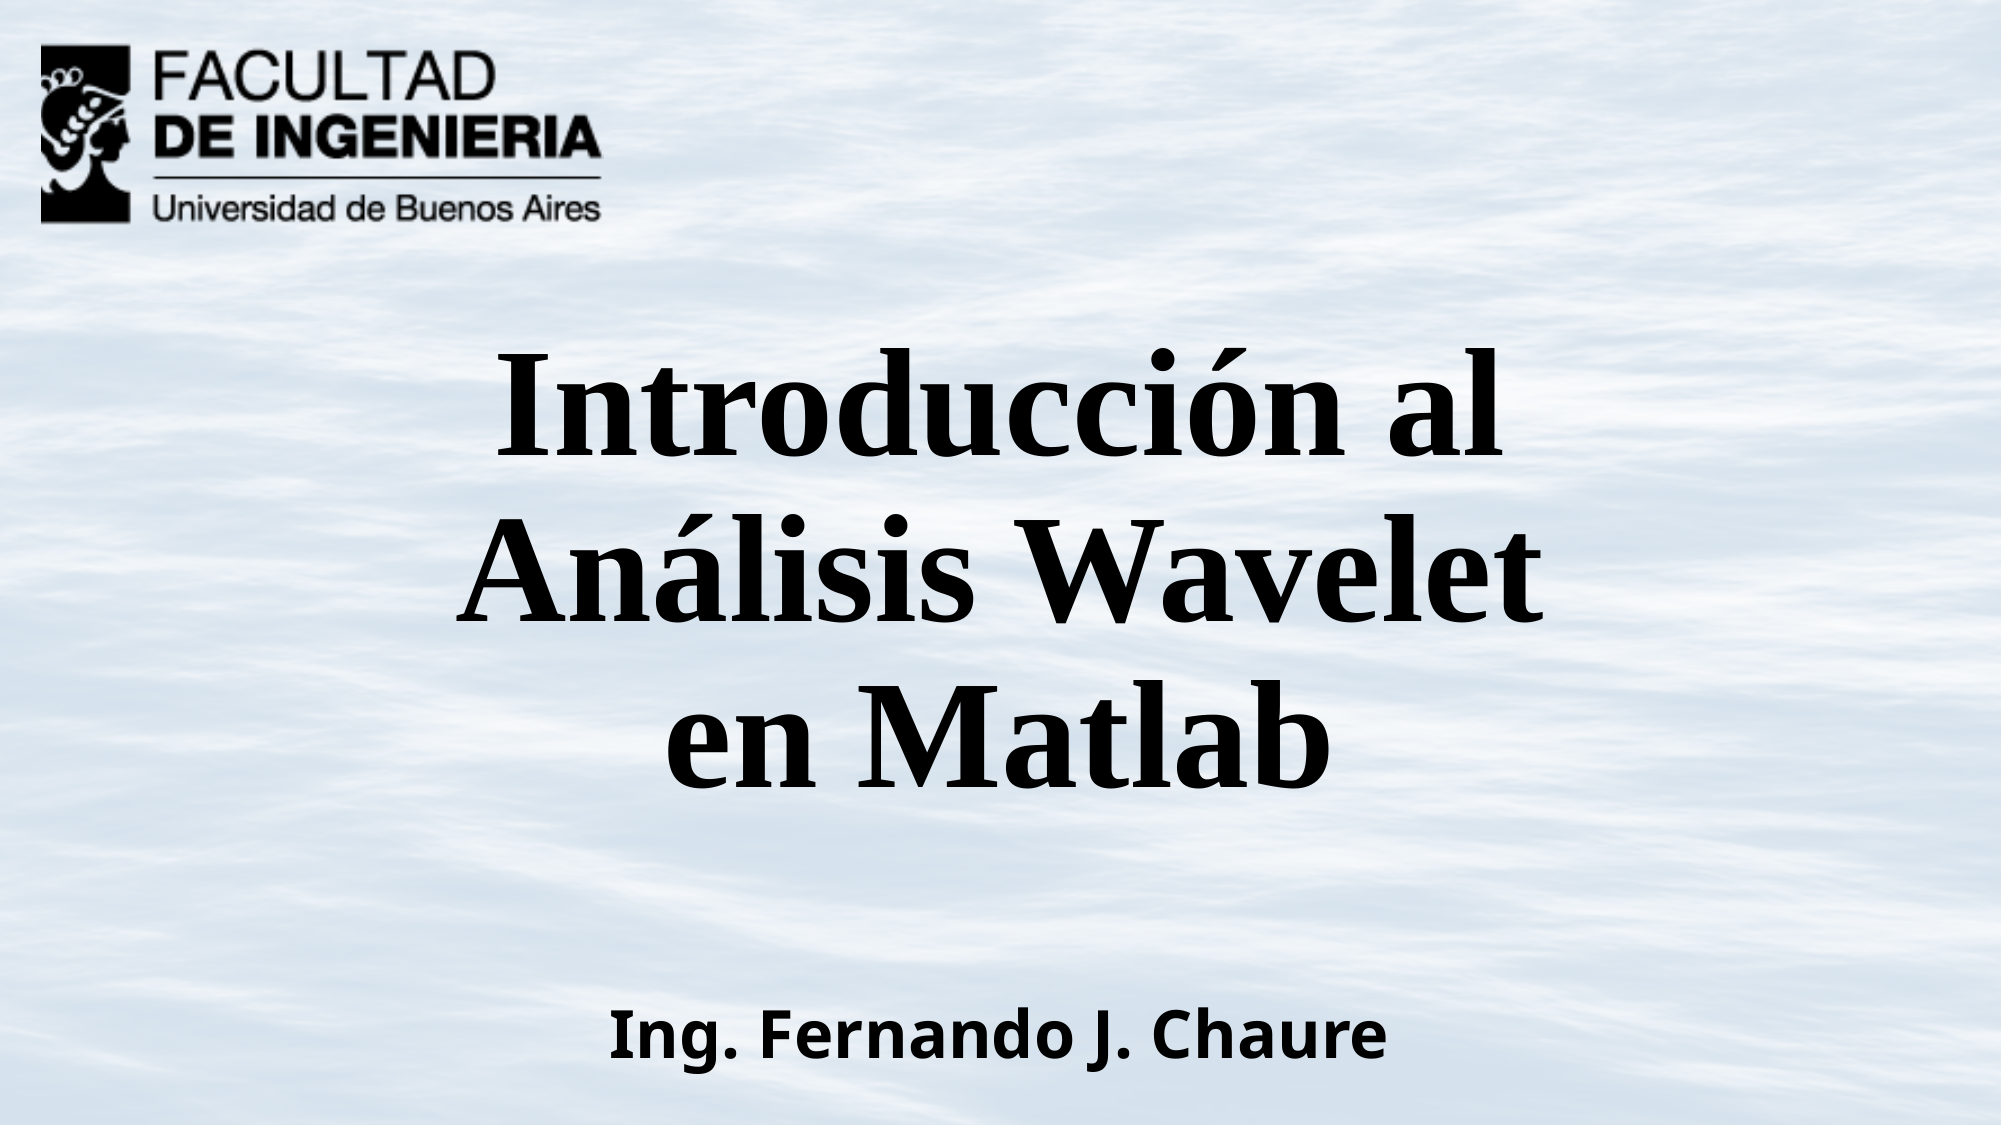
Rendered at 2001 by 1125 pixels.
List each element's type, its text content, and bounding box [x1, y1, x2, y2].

picture [0, 0, 2000, 1125]
title Introducción al Análisis Wavelet en Matlab [380, 212, 1620, 829]
subtitle Ing. Fernando J. Chaure [249, 993, 1750, 1093]
